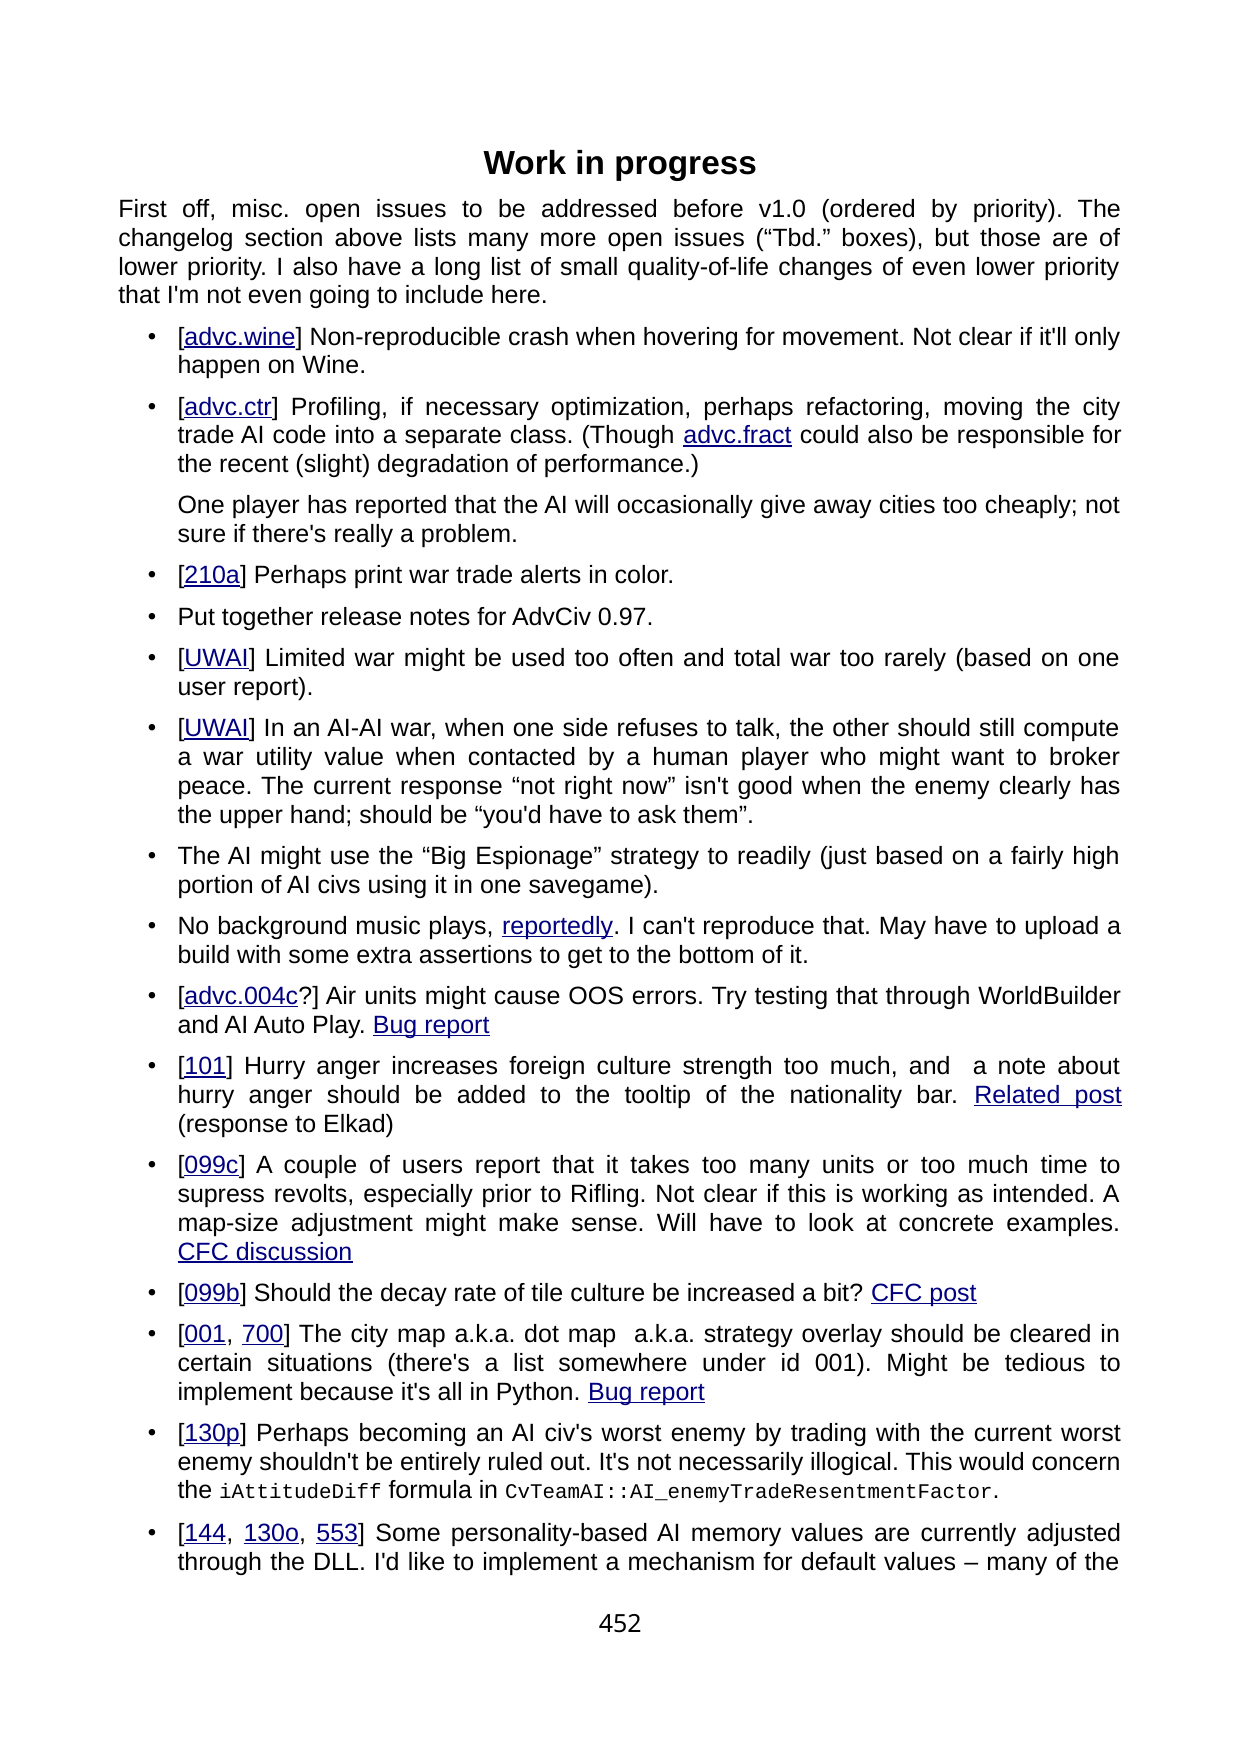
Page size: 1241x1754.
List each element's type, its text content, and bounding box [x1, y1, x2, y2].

list [advc.ctr] Profiling, if necessary optimization, perhaps refactoring, moving the city trade AI code into a separate class. (Though advc.fract could also be responsible for the recent (slight) degradation of performance.) [148, 392, 1122, 478]
list [130p] Perhaps becoming an AI civ's worst enemy by trading with the current worst enemy shouldn't be entirely ruled out. It's not necessarily illogical. This would concern the iAttitudeDiff formula in CvTeamAI::AI_enemyTradeResentmentFactor. [148, 1418, 1122, 1505]
list [UWAI] Limited war might be used too often and total war too rarely (based on one user report). [148, 643, 1122, 701]
list The AI might use the “Big Espionage” strategy to readily (just based on a fairly high portion of AI civs using it in one savegame). [148, 841, 1122, 898]
list [001, 700] The city map a.k.a. dot map a.k.a. strategy overlay should be cleared in certain situations (there's a list somewhere under id 001). Might be tedious to implement because it's all in Python. Bug report [148, 1319, 1122, 1405]
list Put together release notes for AdvCiv 0.97. [148, 602, 1122, 631]
list [099b] Should the decay rate of tile culture be increased a bit? CFC post [148, 1278, 1122, 1307]
list [advc.wine] Non-reproducible crash when hovering for movement. Not clear if it'll only happen on Wine. [148, 322, 1122, 379]
list No background music plays, reportedly. I can't reproduce that. May have to upload a build with some extra assertions to get to the bottom of it. [148, 911, 1122, 969]
list [advc.004c?] Air units might cause OOS errors. Try testing that through WorldBuilder and AI Auto Play. Bug report [148, 981, 1122, 1039]
list One player has reported that the AI will occasionally give away cities too cheaply; not sure if there's really a problem. [148, 491, 1122, 548]
list [210a] Perhaps print war trade alerts in color. [148, 561, 1122, 589]
list [101] Hurry anger increases foreign culture strength too much, and a note about hurry anger should be added to the tooltip of the nationality bar. Related post (response to Elkad) [148, 1051, 1122, 1138]
list [099c] A couple of users report that it takes too many units or too much time to supress revolts, especially prior to Rifling. Not clear if this is working as intended. A map-size adjustment might make sense. Will have to look at concrete examples. CFC discussion [148, 1150, 1122, 1265]
subtitle Work in progress [118, 143, 1122, 182]
list [UWAI] In an AI-AI war, when one side refuses to talk, the other should still compute a war utility value when contacted by a human player who might want to broker peace. The current response “not right now” isn't good when the enemy clearly has the upper hand; should be “you'd have to ask them”. [148, 713, 1122, 828]
text First off, misc. open issues to be addressed before v1.0 (ordered by priority). The changelog section above lists many more open issues (“Tbd.” boxes), but those are of lower priority. I also have a long list of small quality-of-life changes of even lower priority that I'm not even going to include here. [118, 194, 1122, 309]
list [144, 130o, 553] Some personality-based AI memory values are currently adjusted through the DLL. I'd like to implement a mechanism for default values – many of the [148, 1518, 1122, 1575]
